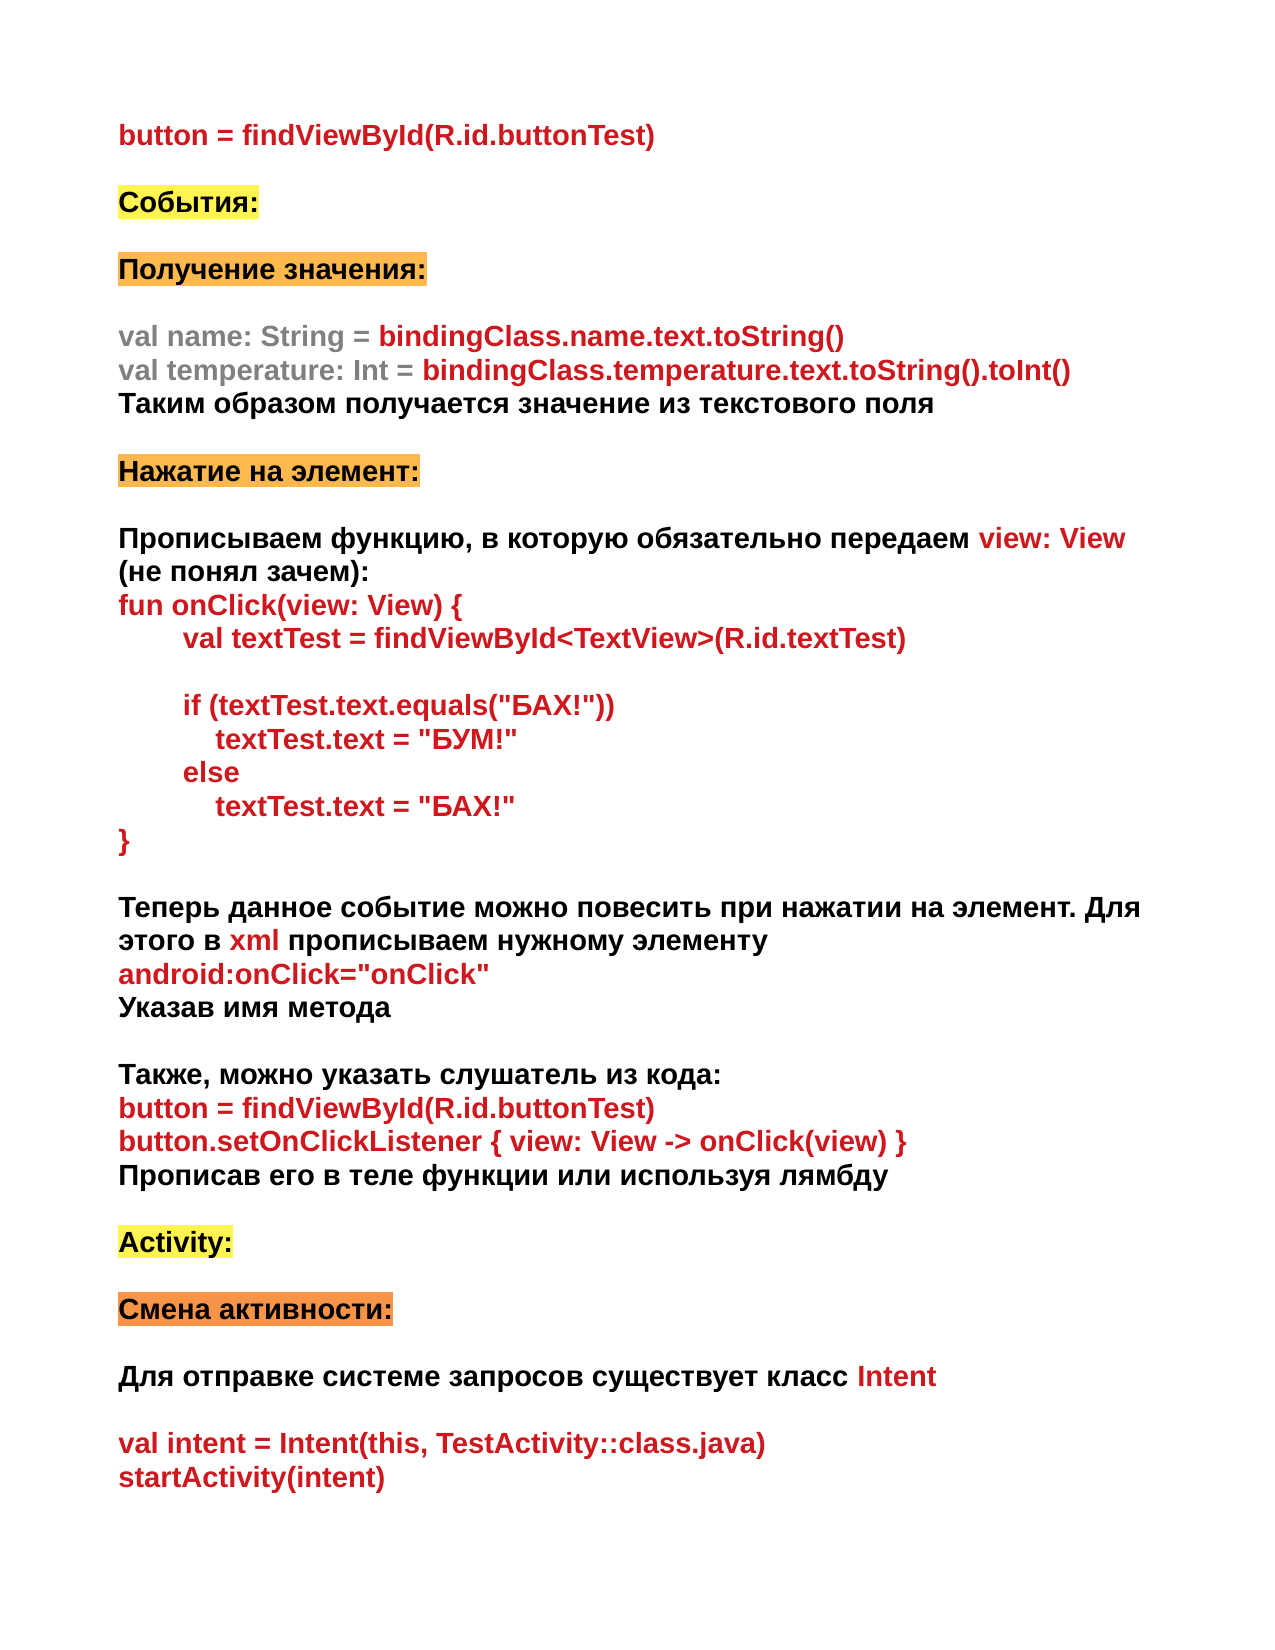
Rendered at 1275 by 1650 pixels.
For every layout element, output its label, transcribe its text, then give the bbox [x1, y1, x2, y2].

text else [118, 755, 1157, 789]
text } [118, 822, 1157, 856]
text Таким образом получается значение из текстового поля [118, 386, 1157, 420]
text Для отправке системе запросов существует класс Intent [118, 1359, 1157, 1393]
text val temperature: Int = bindingClass.temperature.text.toString().toInt() [118, 353, 1157, 386]
text val intent = Intent(this, TestActivity::class.java) [118, 1426, 1157, 1460]
text Смена активности: [118, 1292, 1157, 1326]
text Прописываем функцию, в которую обязательно передаем view: View (не понял зачем): [118, 521, 1157, 588]
text val name: String = bindingClass.name.text.toString() [118, 319, 1157, 353]
text val textTest = findViewById<TextView>(R.id.textTest) [118, 621, 1157, 655]
text Activity: [118, 1225, 1157, 1258]
text Прописав его в теле функции или используя лямбду [118, 1158, 1157, 1191]
text Теперь данное событие можно повесить при нажатии на элемент. Для этого в xml прописываем нужному элементу [118, 889, 1157, 957]
text События: [118, 185, 1157, 219]
text button = findViewById(R.id.buttonTest) [118, 118, 1157, 152]
text Также, можно указать слушатель из кода: [118, 1057, 1157, 1091]
text button = findViewById(R.id.buttonTest) [118, 1091, 1157, 1124]
text startActivity(intent) [118, 1460, 1157, 1493]
text if (textTest.text.equals("БАХ!")) [118, 688, 1157, 722]
text android:onClick="onClick" [118, 957, 1157, 990]
text textTest.text = "БАХ!" [118, 789, 1157, 822]
text Получение значения: [118, 252, 1157, 286]
text fun onClick(view: View) { [118, 588, 1157, 621]
text Указав имя метода [118, 990, 1157, 1024]
text textTest.text = "БУМ!" [118, 722, 1157, 755]
text Нажатие на элемент: [118, 453, 1157, 487]
text button.setOnClickListener { view: View -> onClick(view) } [118, 1124, 1157, 1158]
